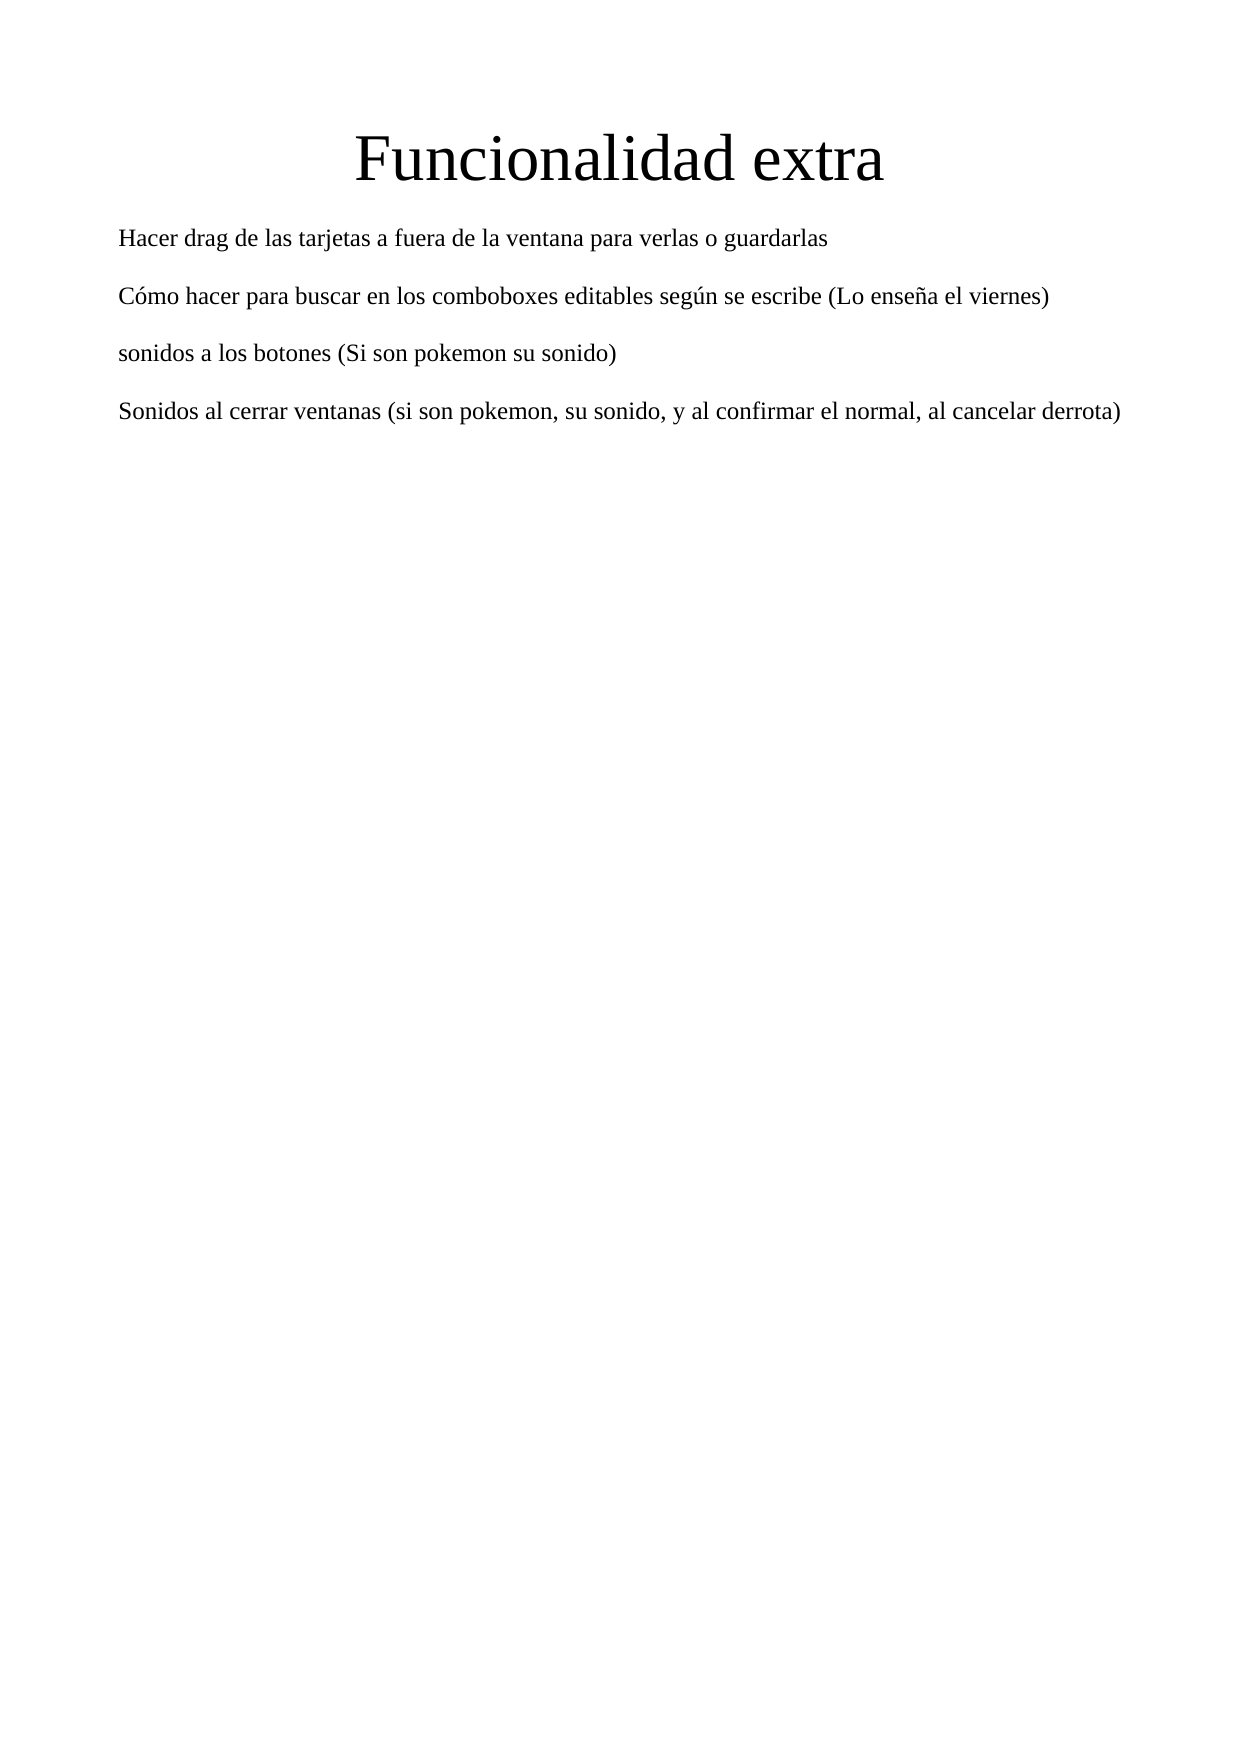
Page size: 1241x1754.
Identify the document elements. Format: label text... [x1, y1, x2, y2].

text Hacer drag de las tarjetas a fuera de la ventana para verlas o guardarlas [118, 223, 1122, 252]
text Cómo hacer para buscar en los comboboxes editables según se escribe (Lo enseña el viernes) [118, 281, 1122, 310]
text Sonidos al cerrar ventanas (si son pokemon, su sonido, y al confirmar el normal, al cancelar derrota) [118, 396, 1122, 425]
text Funcionalidad extra [118, 118, 1122, 195]
text sonidos a los botones (Si son pokemon su sonido) [118, 338, 1122, 367]
